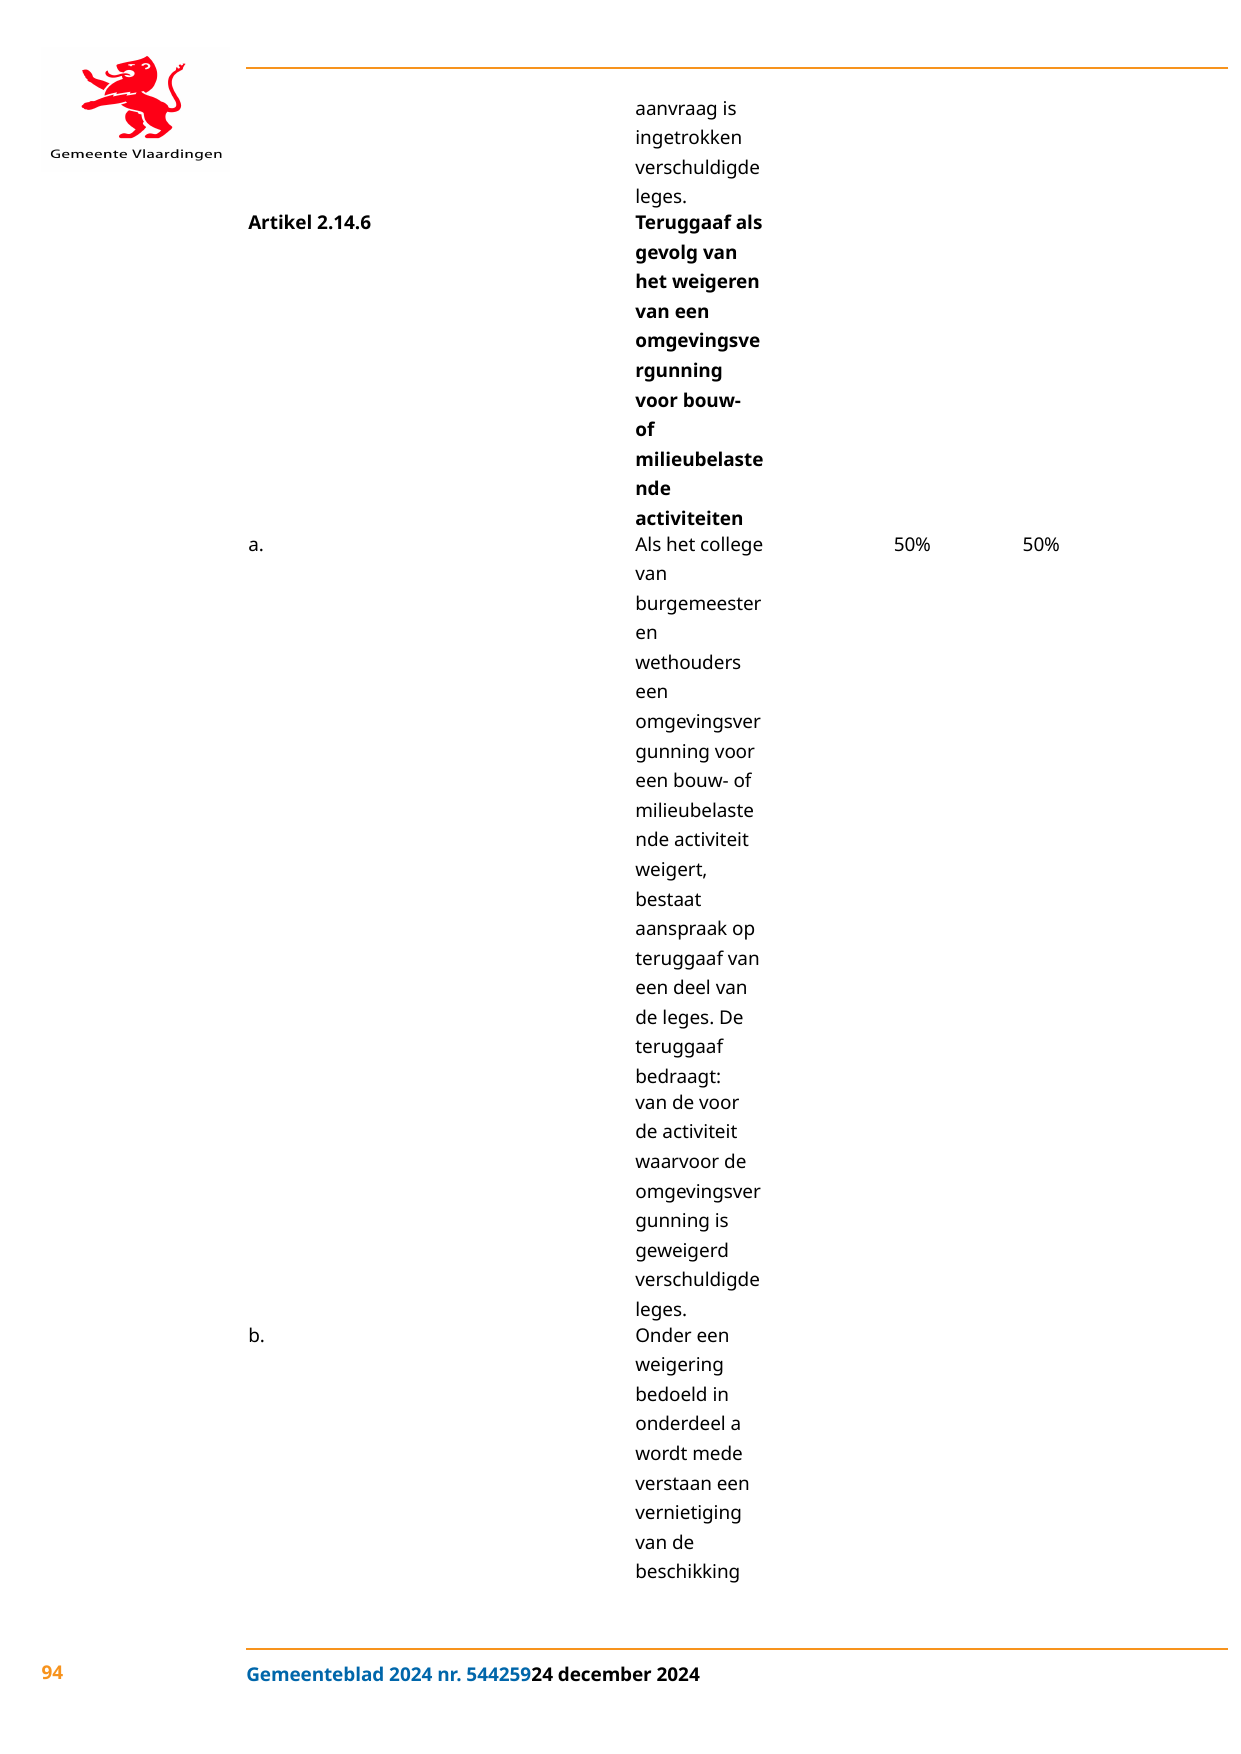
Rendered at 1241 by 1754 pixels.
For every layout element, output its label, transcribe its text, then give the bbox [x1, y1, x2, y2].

table_cell 50% [1023, 531, 1152, 1089]
table_cell [377, 1322, 506, 1584]
table_cell [1023, 209, 1152, 531]
table_cell [377, 531, 506, 1089]
table_cell [894, 1322, 1022, 1584]
table_cell [1023, 95, 1152, 209]
table_cell Teruggaaf als gevolg van het weigeren van een omgevingsvergunning voor bouw- of milieubelastende activiteiten [635, 209, 764, 531]
table_cell [377, 1089, 506, 1322]
table_cell 50% [894, 531, 1022, 1089]
table_cell [894, 209, 1022, 531]
table_cell [506, 1089, 635, 1322]
table_cell [1023, 1322, 1152, 1584]
table_cell a. [248, 531, 377, 1089]
table_cell [1023, 1089, 1152, 1322]
table_cell [506, 209, 635, 531]
table_cell [377, 95, 506, 209]
table_cell [764, 95, 893, 209]
table_cell b. [248, 1322, 377, 1584]
table_cell Artikel 2.14.6 [248, 209, 377, 531]
table_cell aanvraag is ingetrokken verschuldigde leges. [635, 95, 764, 209]
table_cell [248, 95, 377, 209]
table_cell Als het college van burgemeester en wethouders een omgevingsvergunning voor een bouw- of milieubelastende activiteit weigert, bestaat aanspraak op teruggaaf van een deel van de leges. De teruggaaf bedraagt: [635, 531, 764, 1089]
picture [41, 47, 231, 172]
table_cell [506, 1322, 635, 1584]
table_cell [377, 209, 506, 531]
table_cell [894, 95, 1022, 209]
table_cell Onder een weigering bedoeld in onderdeel a wordt mede verstaan een vernietiging van de beschikking [635, 1322, 764, 1584]
table_cell [506, 95, 635, 209]
table_cell van de voor de activiteit waarvoor de omgevingsvergunning is geweigerd verschuldigde leges. [635, 1089, 764, 1322]
table_cell [764, 209, 893, 531]
table_cell [764, 1089, 893, 1322]
table_cell [506, 531, 635, 1089]
table_cell [764, 1322, 893, 1584]
table_cell [248, 1089, 377, 1322]
table_cell [764, 531, 893, 1089]
table_cell [894, 1089, 1022, 1322]
